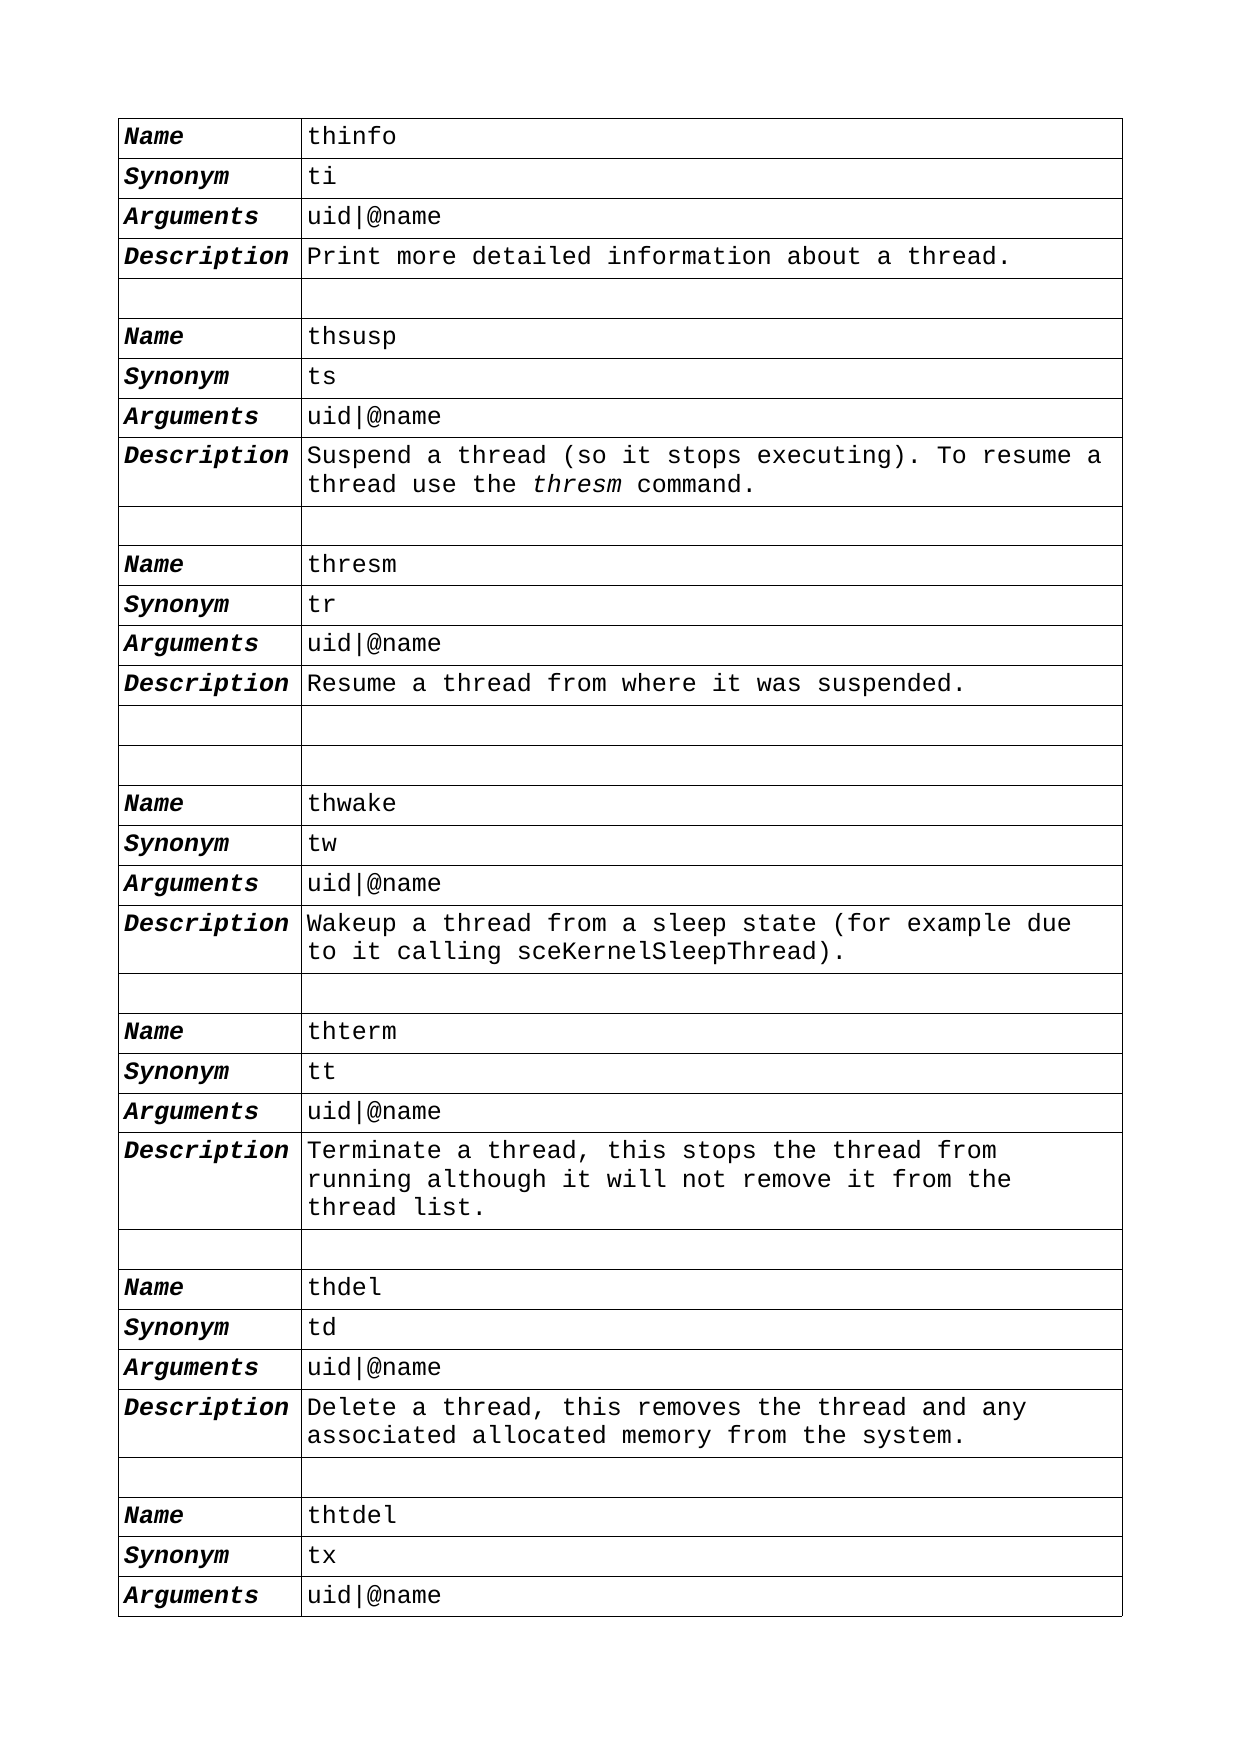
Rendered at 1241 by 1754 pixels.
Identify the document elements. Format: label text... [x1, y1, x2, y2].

table_cell Synonym [119, 359, 301, 397]
table_cell tx [302, 1537, 1122, 1576]
table_cell Description [119, 239, 301, 278]
table_cell Arguments [119, 399, 301, 437]
table_cell thtdel [302, 1498, 1122, 1536]
table_cell Description [119, 1390, 301, 1457]
table_cell Arguments [119, 1577, 301, 1616]
table_cell Synonym [119, 159, 301, 198]
table_cell Wakeup a thread from a sleep state (for example due to it calling sceKernelSleepThread). [302, 906, 1122, 973]
table_cell [119, 706, 301, 745]
table_cell Resume a thread from where it was suspended. [302, 666, 1122, 705]
table_cell [119, 507, 301, 545]
table_cell Arguments [119, 1094, 301, 1132]
table_cell ts [302, 359, 1122, 397]
table_cell td [302, 1310, 1122, 1348]
table_cell [302, 507, 1122, 545]
table_cell uid|@name [302, 399, 1122, 437]
table_cell thinfo [302, 119, 1122, 158]
table_cell thwake [302, 786, 1122, 825]
table_cell [302, 1458, 1122, 1497]
table_cell [302, 746, 1122, 785]
table_cell Delete a thread, this removes the thread and any associated allocated memory from the system. [302, 1390, 1122, 1457]
table_cell Name [119, 119, 301, 158]
table_cell [302, 279, 1122, 318]
table_cell [119, 279, 301, 318]
table_cell uid|@name [302, 199, 1122, 238]
table_cell uid|@name [302, 1094, 1122, 1132]
table_cell Print more detailed information about a thread. [302, 239, 1122, 278]
table_cell thdel [302, 1270, 1122, 1309]
table_cell ti [302, 159, 1122, 198]
table_cell Description [119, 1133, 301, 1229]
table_cell Description [119, 438, 301, 506]
table_cell Name [119, 319, 301, 357]
table_cell Name [119, 1014, 301, 1052]
table_cell uid|@name [302, 1577, 1122, 1616]
table_cell Description [119, 666, 301, 705]
table_cell uid|@name [302, 866, 1122, 904]
table_cell tt [302, 1054, 1122, 1092]
table_cell [119, 974, 301, 1013]
table_cell Description [119, 906, 301, 973]
table_cell [119, 1230, 301, 1269]
table_cell Arguments [119, 626, 301, 665]
table_cell [302, 974, 1122, 1013]
table_cell [302, 1230, 1122, 1269]
table_cell uid|@name [302, 1350, 1122, 1388]
table_cell Synonym [119, 1537, 301, 1576]
table_cell uid|@name [302, 626, 1122, 665]
table_cell Arguments [119, 1350, 301, 1388]
table_cell tr [302, 586, 1122, 625]
table_cell Name [119, 786, 301, 825]
table_cell Synonym [119, 826, 301, 864]
table_cell [119, 746, 301, 785]
table_cell Name [119, 546, 301, 585]
table_cell tw [302, 826, 1122, 864]
table_cell Terminate a thread, this stops the thread from running although it will not remove it from the thread list. [302, 1133, 1122, 1229]
table_cell Synonym [119, 1054, 301, 1092]
table_cell thterm [302, 1014, 1122, 1052]
table_cell [119, 1458, 301, 1497]
table_cell Arguments [119, 866, 301, 904]
table_cell Arguments [119, 199, 301, 238]
table_cell Suspend a thread (so it stops executing). To resume a thread use the thresm command. [302, 438, 1122, 506]
table_cell Synonym [119, 586, 301, 625]
table_cell Name [119, 1498, 301, 1536]
table_cell [302, 706, 1122, 745]
table_cell Synonym [119, 1310, 301, 1348]
table_cell thresm [302, 546, 1122, 585]
table_cell thsusp [302, 319, 1122, 357]
table_cell Name [119, 1270, 301, 1309]
